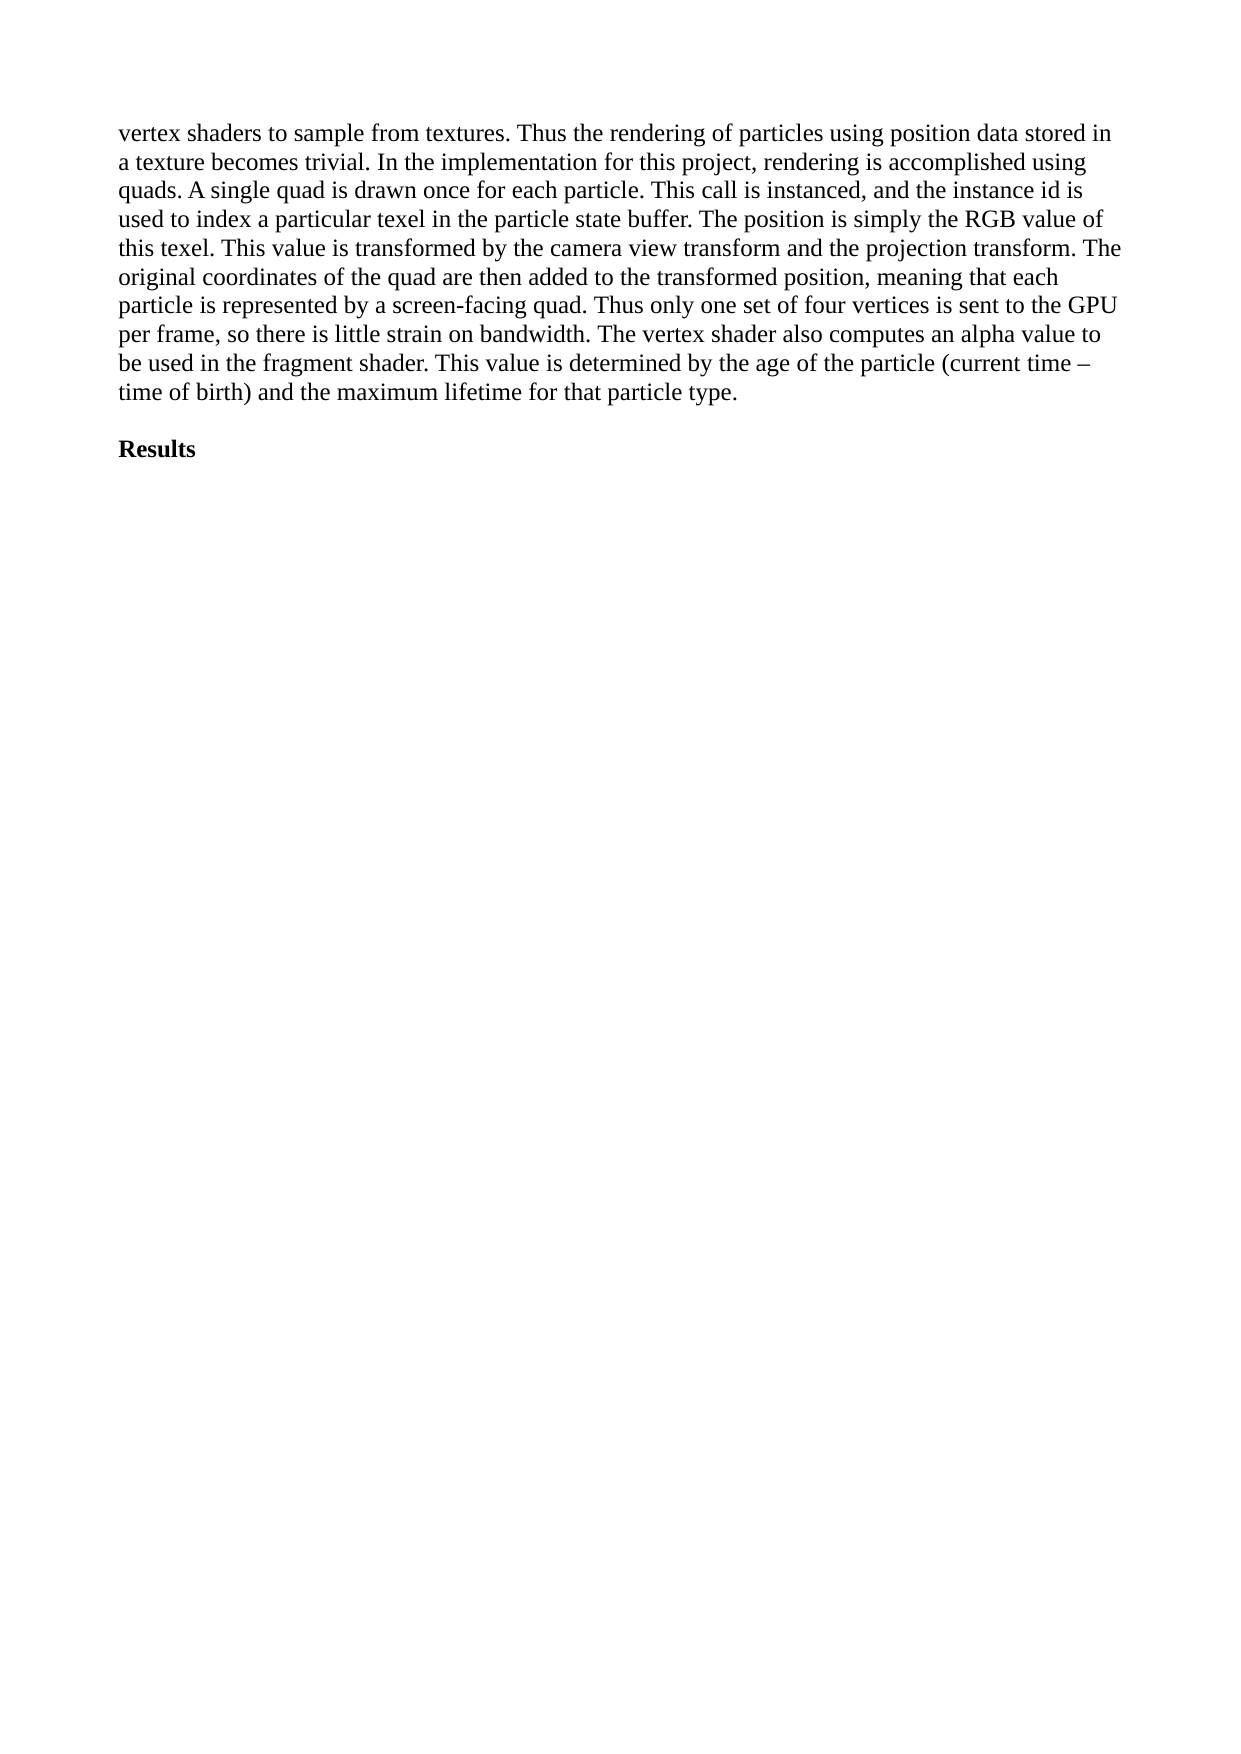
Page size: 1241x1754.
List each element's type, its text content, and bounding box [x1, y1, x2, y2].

text vertex shaders to sample from textures. Thus the rendering of particles using position data stored in a texture becomes trivial. In the implementation for this project, rendering is accomplished using quads. A single quad is drawn once for each particle. This call is instanced, and the instance id is used to index a particular texel in the particle state buffer. The position is simply the RGB value of this texel. This value is transformed by the camera view transform and the projection transform. The original coordinates of the quad are then added to the transformed position, meaning that each particle is represented by a screen-facing quad. Thus only one set of four vertices is sent to the GPU per frame, so there is little strain on bandwidth. The vertex shader also computes an alpha value to be used in the fragment shader. This value is determined by the age of the particle (current time – time of birth) and the maximum lifetime for that particle type. [118, 118, 1122, 406]
text Results [118, 434, 1122, 463]
